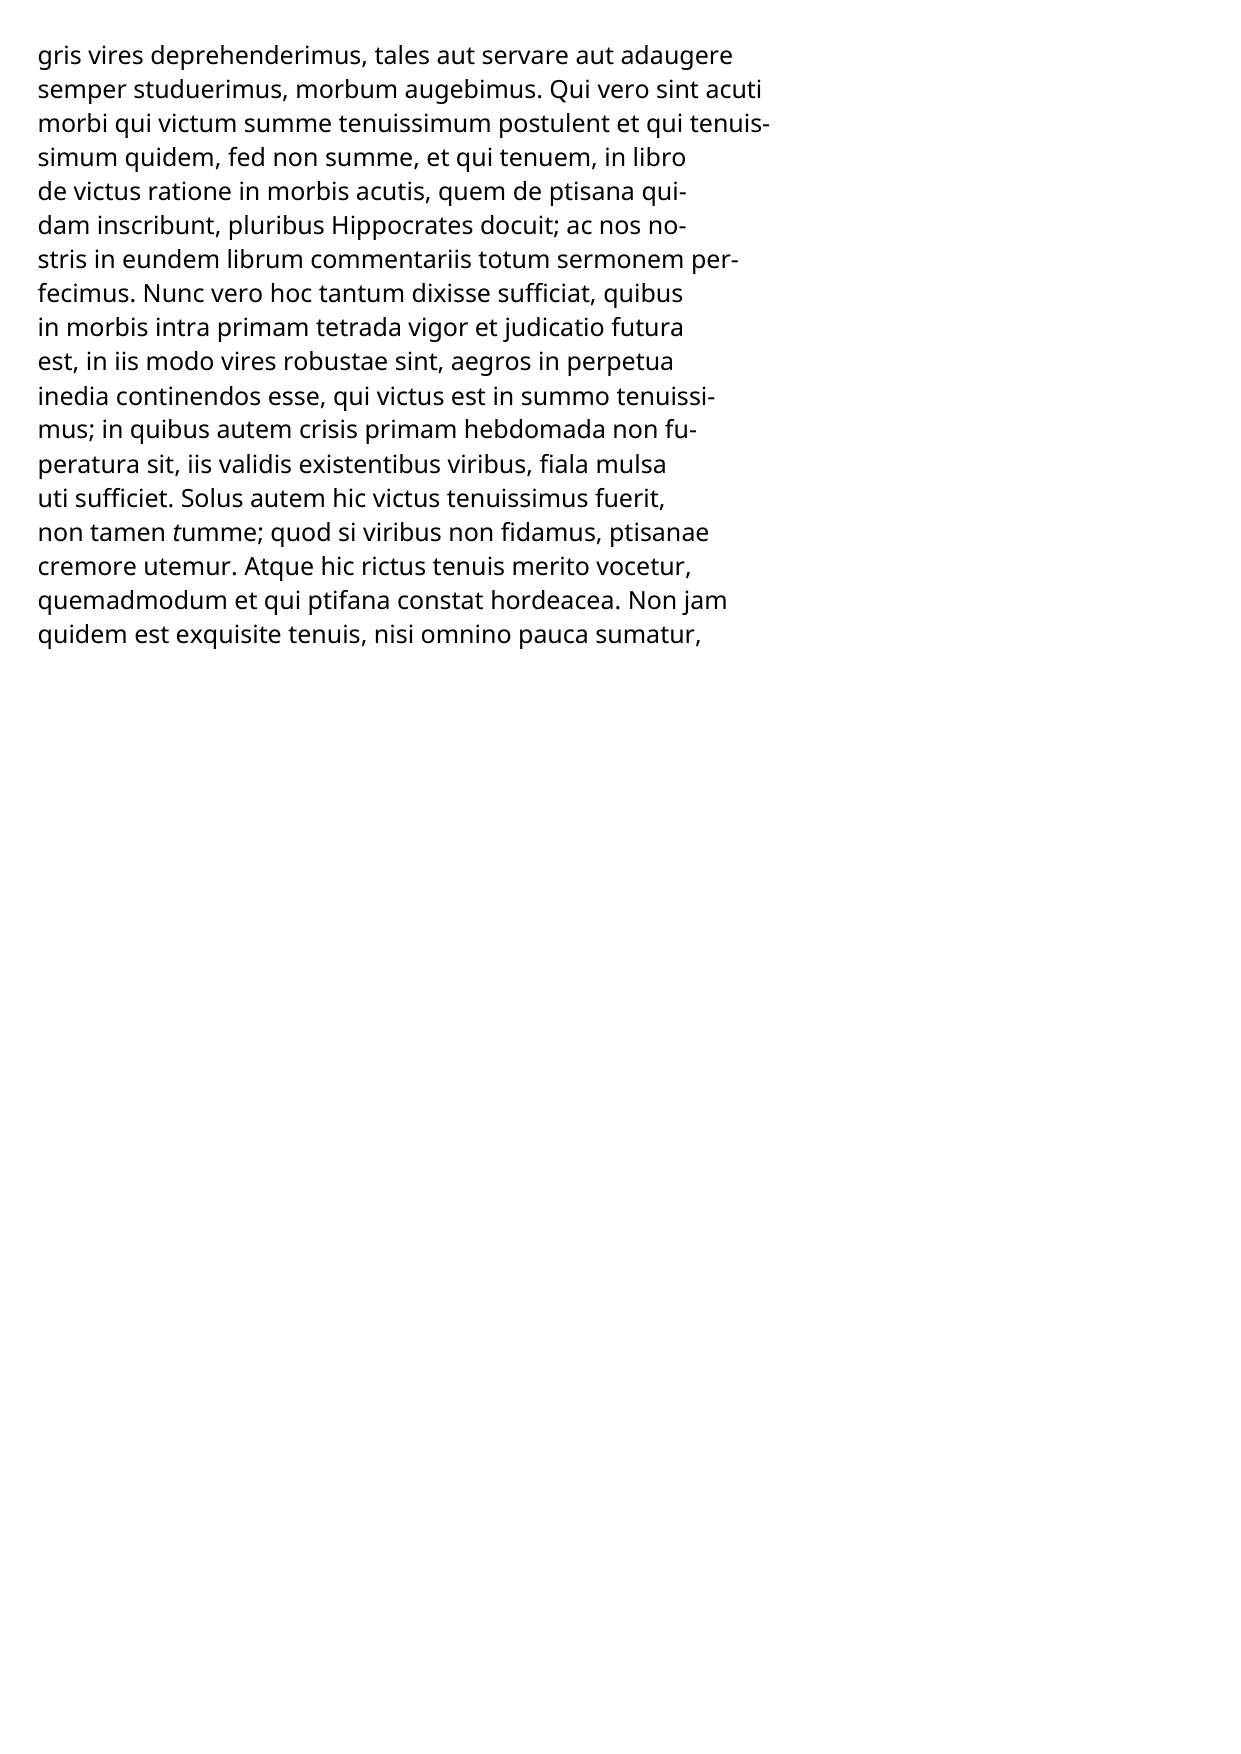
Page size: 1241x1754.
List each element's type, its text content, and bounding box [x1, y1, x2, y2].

text gris vires deprehenderimus, tales aut servare aut adaugere semper studuerimus, morbum augebimus. Qui vero sint acuti morbi qui victum summe tenuissimum postulent et qui tenuis- simum quidem, fed non summe, et qui tenuem, in libro de victus ratione in morbis acutis, quem de ptisana qui- dam inscribunt, pluribus Hippocrates docuit; ac nos no- stris in eundem librum commentariis totum sermonem per- fecimus. Nunc vero hoc tantum dixisse sufficiat, quibus in morbis intra primam tetrada vigor et judicatio futura est, in iis modo vires robustae sint, aegros in perpetua inedia continendos esse, qui victus est in summo tenuissi- mus; in quibus autem crisis primam hebdomada non fu- peratura sit, iis validis existentibus viribus, fiala mulsa uti sufficiet. Solus autem hic victus tenuissimus fuerit, non tamen tumme; quod si viribus non fidamus, ptisanae cremore utemur. Atque hic rictus tenuis merito vocetur, quemadmodum et qui ptifana constat hordeacea. Non jam quidem est exquisite tenuis, nisi omnino pauca sumatur, [37, 37, 1203, 651]
